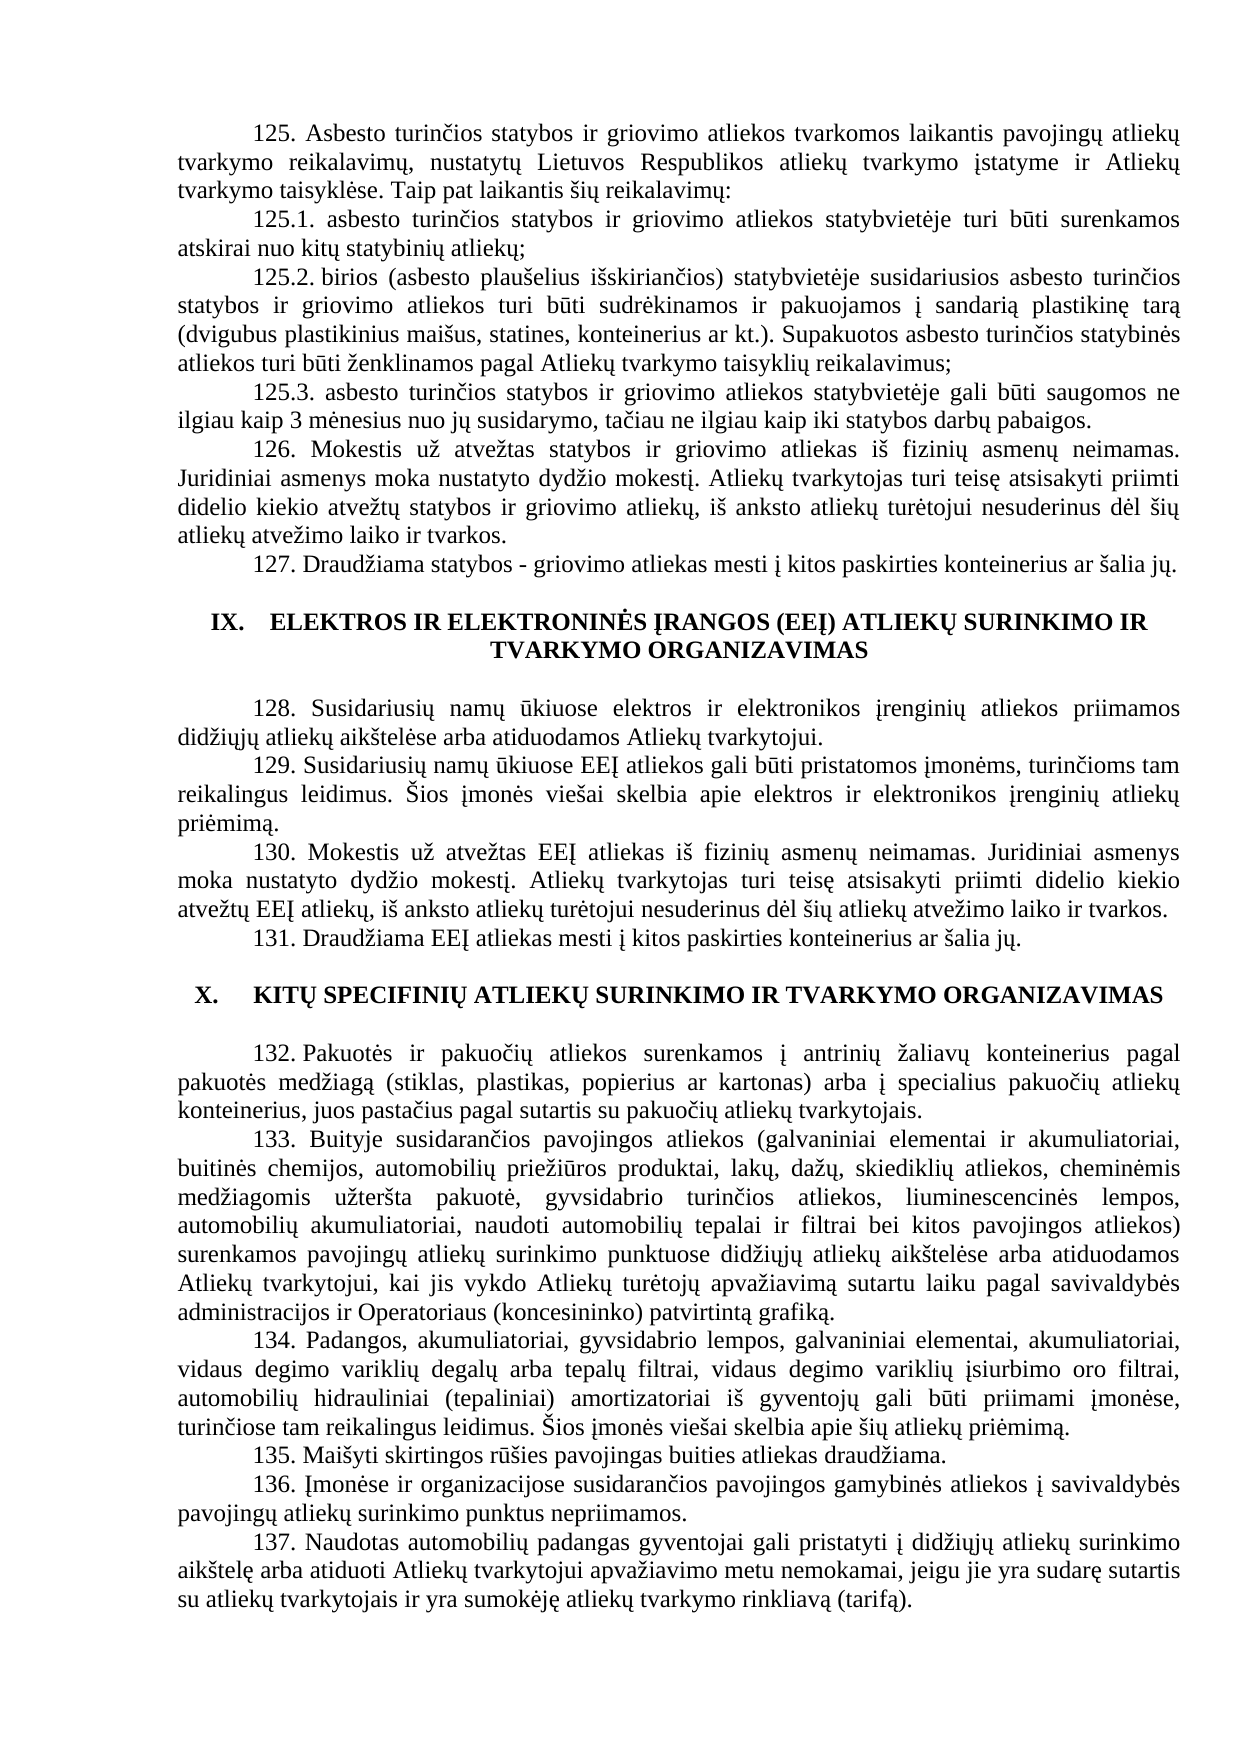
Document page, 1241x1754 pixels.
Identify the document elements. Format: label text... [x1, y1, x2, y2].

text 125.3 . asbesto turinčios statybos ir griovimo atliekos statybvietėje gali būti saugomos ne ilgiau kaip 3 mėnesius nuo jų susidarymo, tačiau ne ilgiau kaip iki statybos darbų pabaigos. [177, 377, 1181, 434]
text 126. Mokestis už atvežtas statybos ir griovimo atliekas iš fizinių asmenų neimamas. Juridiniai asmenys moka nustatyto dydžio mokestį. Atliekų tvarkytojas turi teisę atsisakyti priimti didelio kiekio atvežtų statybos ir griovimo atliekų, iš anksto atliekų turėtojui nesuderinus dėl šių atliekų atvežimo laiko ir tvarkos. [177, 434, 1181, 549]
text 131. Draudžiama EEĮ atliekas mesti į kitos paskirties konteinerius ar šalia jų. [177, 923, 1181, 952]
text 133. Buityje susidarančios pavojingos atliekos (galvaniniai elementai ir akumuliatoriai, buitinės chemijos, automobilių priežiūros produktai, lakų, dažų, skiediklių atliekos, cheminėmis medžiagomis užteršta pakuotė, gyvsidabrio turinčios atliekos, liuminescencinės lempos, automobilių akumuliatoriai, naudoti automobilių tepalai ir filtrai bei kitos pavojingos atliekos) surenkamos pavojingų atliekų surinkimo punktuose didžiųjų atliekų aikštelėse arba atiduodamos Atliekų tvarkytojui, kai jis vykdo Atliekų turėtojų apvažiavimą sutartu laiku pagal savivaldybės administracijos ir Operatoriaus (koncesininko) patvirtintą grafiką. [177, 1124, 1181, 1326]
text 136. Įmonėse ir organizacijose susidarančios pavojingos gamybinės atliekos į savivaldybės pavojingų atliekų surinkimo punktus nepriimamos. [177, 1469, 1181, 1527]
text 125. Asbesto turinčios statybos ir griovimo atliekos tvarkomos laikantis pavojingų atliekų tvarkymo reikalavimų, nustatytų Lietuvos Respublikos atliekų tvarkymo įstatyme ir Atliekų tvarkymo taisyklėse. Taip pat laikantis šių reikalavimų: [177, 118, 1181, 204]
text 137. Naudotas automobilių padangas gyventojai gali pristatyti į didžiųjų atliekų surinkimo aikštelę arba atiduoti Atliekų tvarkytojui apvažiavimo metu nemokamai, jeigu jie yra sudarę sutartis su atliekų tvarkytojais ir yra sumokėję atliekų tvarkymo rinkliavą (tarifą). [177, 1527, 1181, 1613]
text 134. Padangos, akumuliatoriai, gyvsidabrio lempos, galvaniniai elementai, akumuliatoriai, vidaus degimo variklių degalų arba tepalų filtrai, vidaus degimo variklių įsiurbimo oro filtrai, automobilių hidrauliniai (tepaliniai) amortizatoriai iš gyventojų gali būti priimami įmonėse, turinčiose tam reikalingus leidimus. Šios įmonės viešai skelbia apie šių atliekų priėmimą. [177, 1326, 1181, 1441]
text 128. Susidariusių namų ūkiuose elektros ir elektronikos įrenginių atliekos priimamos didžiųjų atliekų aikštelėse arba atiduodamos Atliekų tvarkytojui. [177, 693, 1181, 751]
text 135. Maišyti skirtingos rūšies pavojingas buities atliekas draudžiama. [177, 1441, 1181, 1469]
text 125.1 . asbesto turinčios statybos ir griovimo atliekos statybvietėje turi būti surenkamos atskirai nuo kitų statybinių atliekų; [177, 204, 1181, 262]
text 130. Mokestis už atvežtas EEĮ atliekas iš fizinių asmenų neimamas. Juridiniai asmenys moka nustatyto dydžio mokestį. Atliekų tvarkytojas turi teisę atsisakyti priimti didelio kiekio atvežtų EEĮ atliekų, iš anksto atliekų turėtojui nesuderinus dėl šių atliekų atvežimo laiko ir tvarkos. [177, 837, 1181, 923]
text IX. ELEKTROS IR ELEKTRONINĖS ĮRANGOS (EEĮ) ATLIEKŲ SURINKIMO IR TVARKYMO ORGANIZAVIMAS [177, 607, 1181, 664]
text 125.2. birios (asbesto plaušelius išskiriančios) statybvietėje susidariusios asbesto turinčios statybos ir griovimo atliekos turi būti sudrėkinamos ir pakuojamos į sandarią plastikinę tarą (dvigubus plastikinius maišus, statines, konteinerius ar kt.). Supakuotos asbesto turinčios statybinės atliekos turi būti ženklinamos pagal Atliekų tvarkymo taisyklių reikalavimus; [177, 262, 1181, 377]
text 127. Draudžiama statybos - griovimo atliekas mesti į kitos paskirties konteinerius ar šalia jų. [177, 549, 1181, 578]
text 129. Susidariusių namų ūkiuose EEĮ atliekos gali būti pristatomos įmonėms, turinčioms tam reikalingus leidimus. Šios įmonės viešai skelbia apie elektros ir elektronikos įrenginių atliekų priėmimą. [177, 751, 1181, 837]
text X. KITŲ SPECIFINIŲ ATLIEKŲ SURINKIMO IR TVARKYMO ORGANIZAVIMAS [177, 981, 1181, 1009]
text 132. Pakuotės ir pakuočių atliekos surenkamos į antrinių žaliavų konteinerius pagal pakuotės medžiagą (stiklas, plastikas, popierius ar kartonas) arba į specialius pakuočių atliekų konteinerius, juos pastačius pagal sutartis su pakuočių atliekų tvarkytojais. [177, 1038, 1181, 1124]
